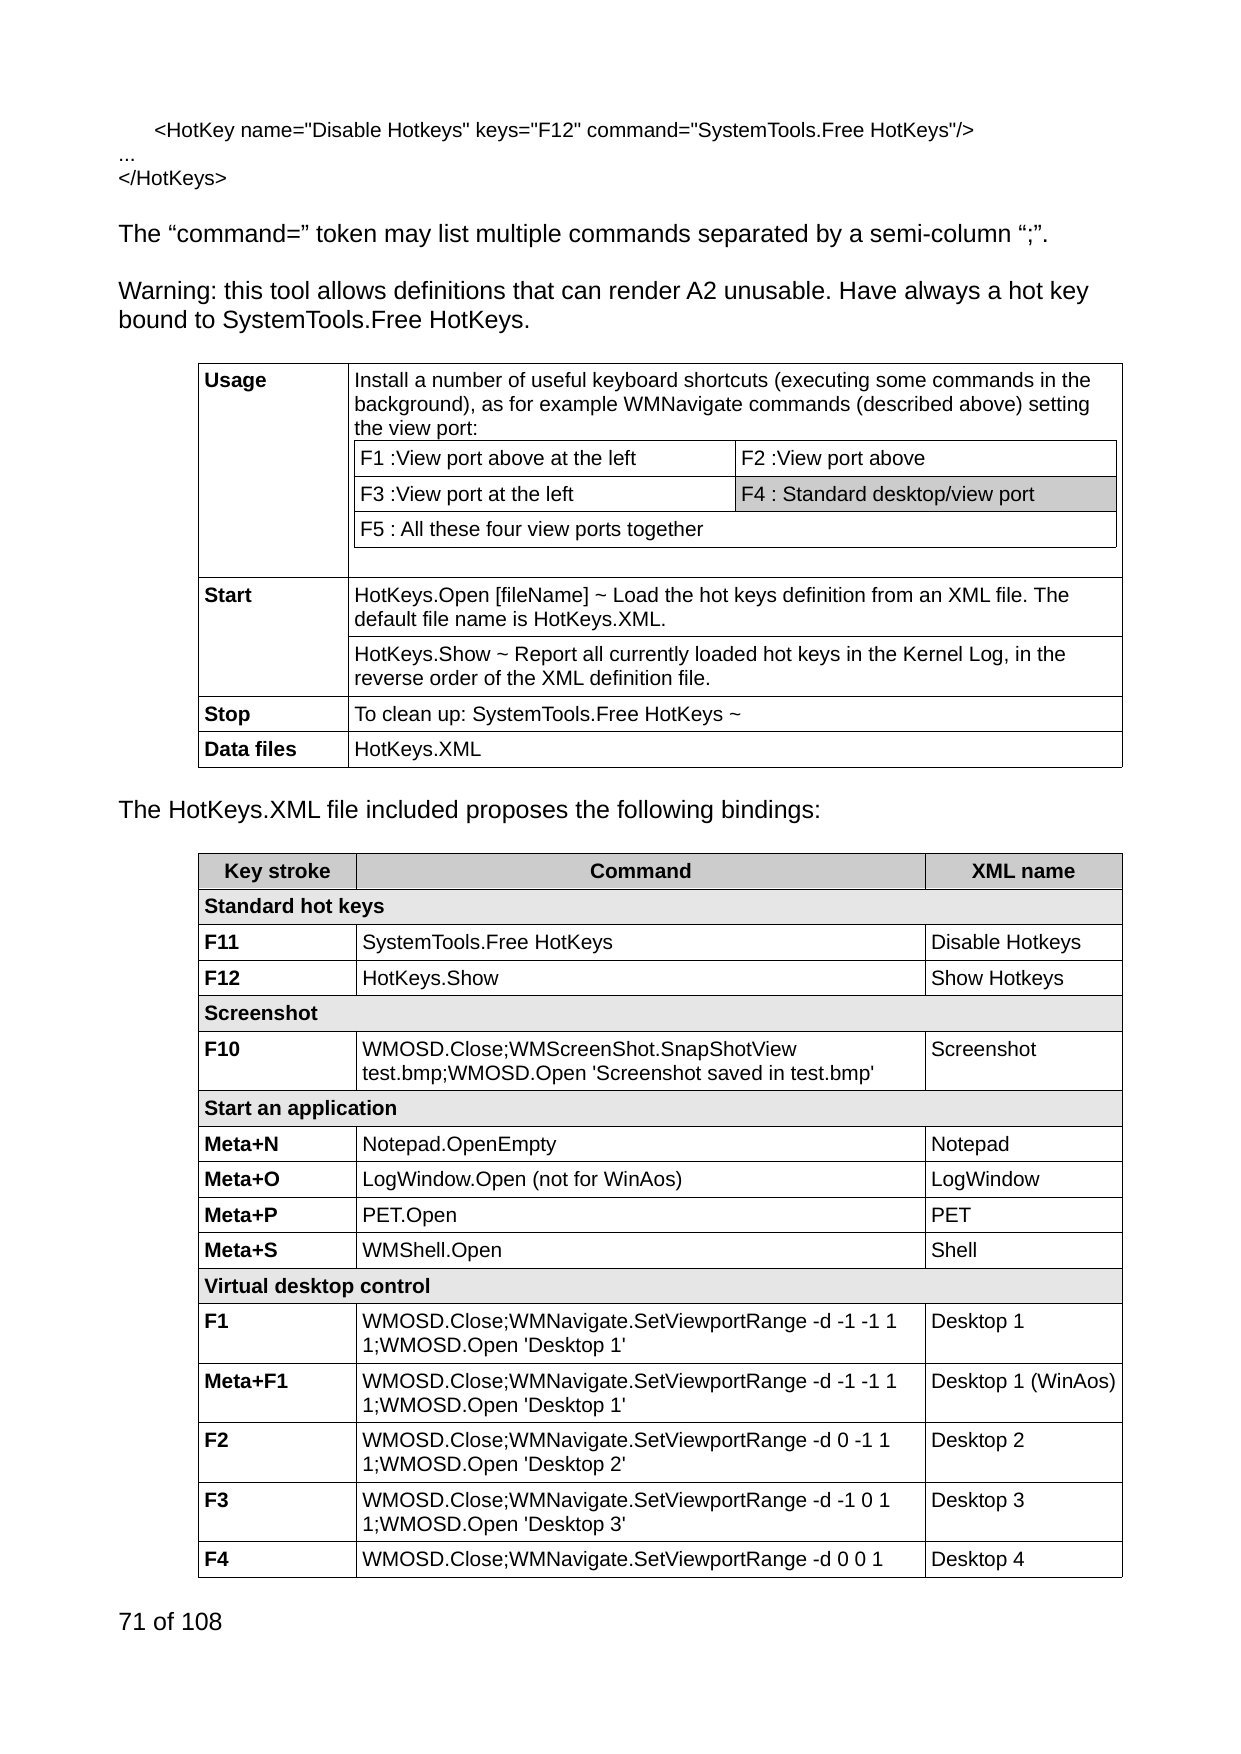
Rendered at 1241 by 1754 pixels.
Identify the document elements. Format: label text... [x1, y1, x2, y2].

table_cell Show Hotkeys [926, 961, 1122, 995]
table_cell F1 [199, 1304, 356, 1363]
table_cell HotKeys.Show ~ Report all currently loaded hot keys in the Kernel Log, in the reverse order of the XML definition file. [349, 637, 1122, 696]
text Warning: this tool allows definitions that can render A2 unusable. Have always a hot key bound to SystemTools.Free HotKeys. [118, 276, 1122, 334]
text <HotKey name="Disable Hotkeys" keys="F12" command="SystemTools.Free HotKeys"/> [118, 118, 1122, 142]
table_cell Desktop 1 (WinAos) [926, 1364, 1122, 1422]
table_cell Desktop 2 [926, 1423, 1122, 1482]
table_cell PET [926, 1198, 1122, 1232]
table_cell WMOSD.Close;WMNavigate.SetViewportRange -d -1 -1 1 1;WMOSD.Open 'Desktop 1' [357, 1364, 925, 1422]
table_cell Notepad.OpenEmpty [357, 1127, 925, 1161]
table_cell HotKeys.XML [349, 732, 1122, 767]
text ... [118, 142, 1122, 166]
table_cell Standard hot keys [199, 890, 1122, 924]
table_cell Data files [199, 732, 348, 767]
table_cell Screenshot [926, 1032, 1122, 1090]
table_cell Desktop 3 [926, 1483, 1122, 1541]
table_cell F5 : All these four view ports together [355, 512, 1116, 547]
table_cell Meta+P [199, 1198, 356, 1232]
table_cell Virtual desktop control [199, 1269, 1122, 1303]
table_cell Notepad [926, 1127, 1122, 1161]
table_header F1 :View port above at the left [355, 441, 735, 476]
table_cell Screenshot [199, 996, 1122, 1031]
table_cell PET.Open [357, 1198, 925, 1232]
table_cell Desktop 1 [926, 1304, 1122, 1363]
table_cell Meta+S [199, 1233, 356, 1268]
table_cell Meta+O [199, 1162, 356, 1197]
table_cell Shell [926, 1233, 1122, 1268]
table_cell WMOSD.Close;WMNavigate.SetViewportRange -d 0 0 1 [357, 1542, 925, 1577]
table_cell Start [199, 578, 348, 696]
table_cell WMShell.Open [357, 1233, 925, 1268]
table_cell F2 [199, 1423, 356, 1482]
table_cell WMOSD.Close;WMNavigate.SetViewportRange -d -1 -1 1 1;WMOSD.Open 'Desktop 1' [357, 1304, 925, 1363]
table_header Command [357, 854, 925, 888]
table_header Key stroke [199, 854, 356, 888]
table_header Install a number of useful keyboard shortcuts (executing some commands in the background), as for example WMNavigate commands (described above) setting the view port: [349, 364, 1122, 577]
table_cell Meta+F1 [199, 1364, 356, 1422]
table_cell F11 [199, 925, 356, 959]
table_cell Desktop 4 [926, 1542, 1122, 1577]
table_cell WMOSD.Close;WMScreenShot.SnapShotView test.bmp;WMOSD.Open 'Screenshot saved in test.bmp' [357, 1032, 925, 1090]
table_cell Disable Hotkeys [926, 925, 1122, 959]
table_header Usage [199, 364, 348, 577]
table_cell F4 : Standard desktop/view port [736, 477, 1116, 511]
table_cell LogWindow.Open (not for WinAos) [357, 1162, 925, 1197]
table_cell HotKeys.Open [fileName] ~ Load the hot keys definition from an XML file. The default file name is HotKeys.XML. [349, 578, 1122, 636]
table_cell F10 [199, 1032, 356, 1090]
table_cell WMOSD.Close;WMNavigate.SetViewportRange -d 0 -1 1 1;WMOSD.Open 'Desktop 2' [357, 1423, 925, 1482]
table_header F2 :View port above [736, 441, 1116, 476]
table_cell LogWindow [926, 1162, 1122, 1197]
table_cell SystemTools.Free HotKeys [357, 925, 925, 959]
table_cell Meta+N [199, 1127, 356, 1161]
table_cell F3 :View port at the left [355, 477, 735, 511]
table_cell F4 [199, 1542, 356, 1577]
table_cell HotKeys.Show [357, 961, 925, 995]
table_cell F3 [199, 1483, 356, 1541]
text The “command=” token may list multiple commands separated by a semi-column “;”. [118, 219, 1122, 247]
text The HotKeys.XML file included proposes the following bindings: [118, 795, 1122, 824]
table_cell Start an application [199, 1091, 1122, 1126]
table_header XML name [926, 854, 1122, 888]
table_cell Stop [199, 697, 348, 731]
text </HotKeys> [118, 166, 1122, 219]
table_cell WMOSD.Close;WMNavigate.SetViewportRange -d -1 0 1 1;WMOSD.Open 'Desktop 3' [357, 1483, 925, 1541]
table_cell To clean up: SystemTools.Free HotKeys ~ [349, 697, 1122, 731]
table_cell F12 [199, 961, 356, 995]
